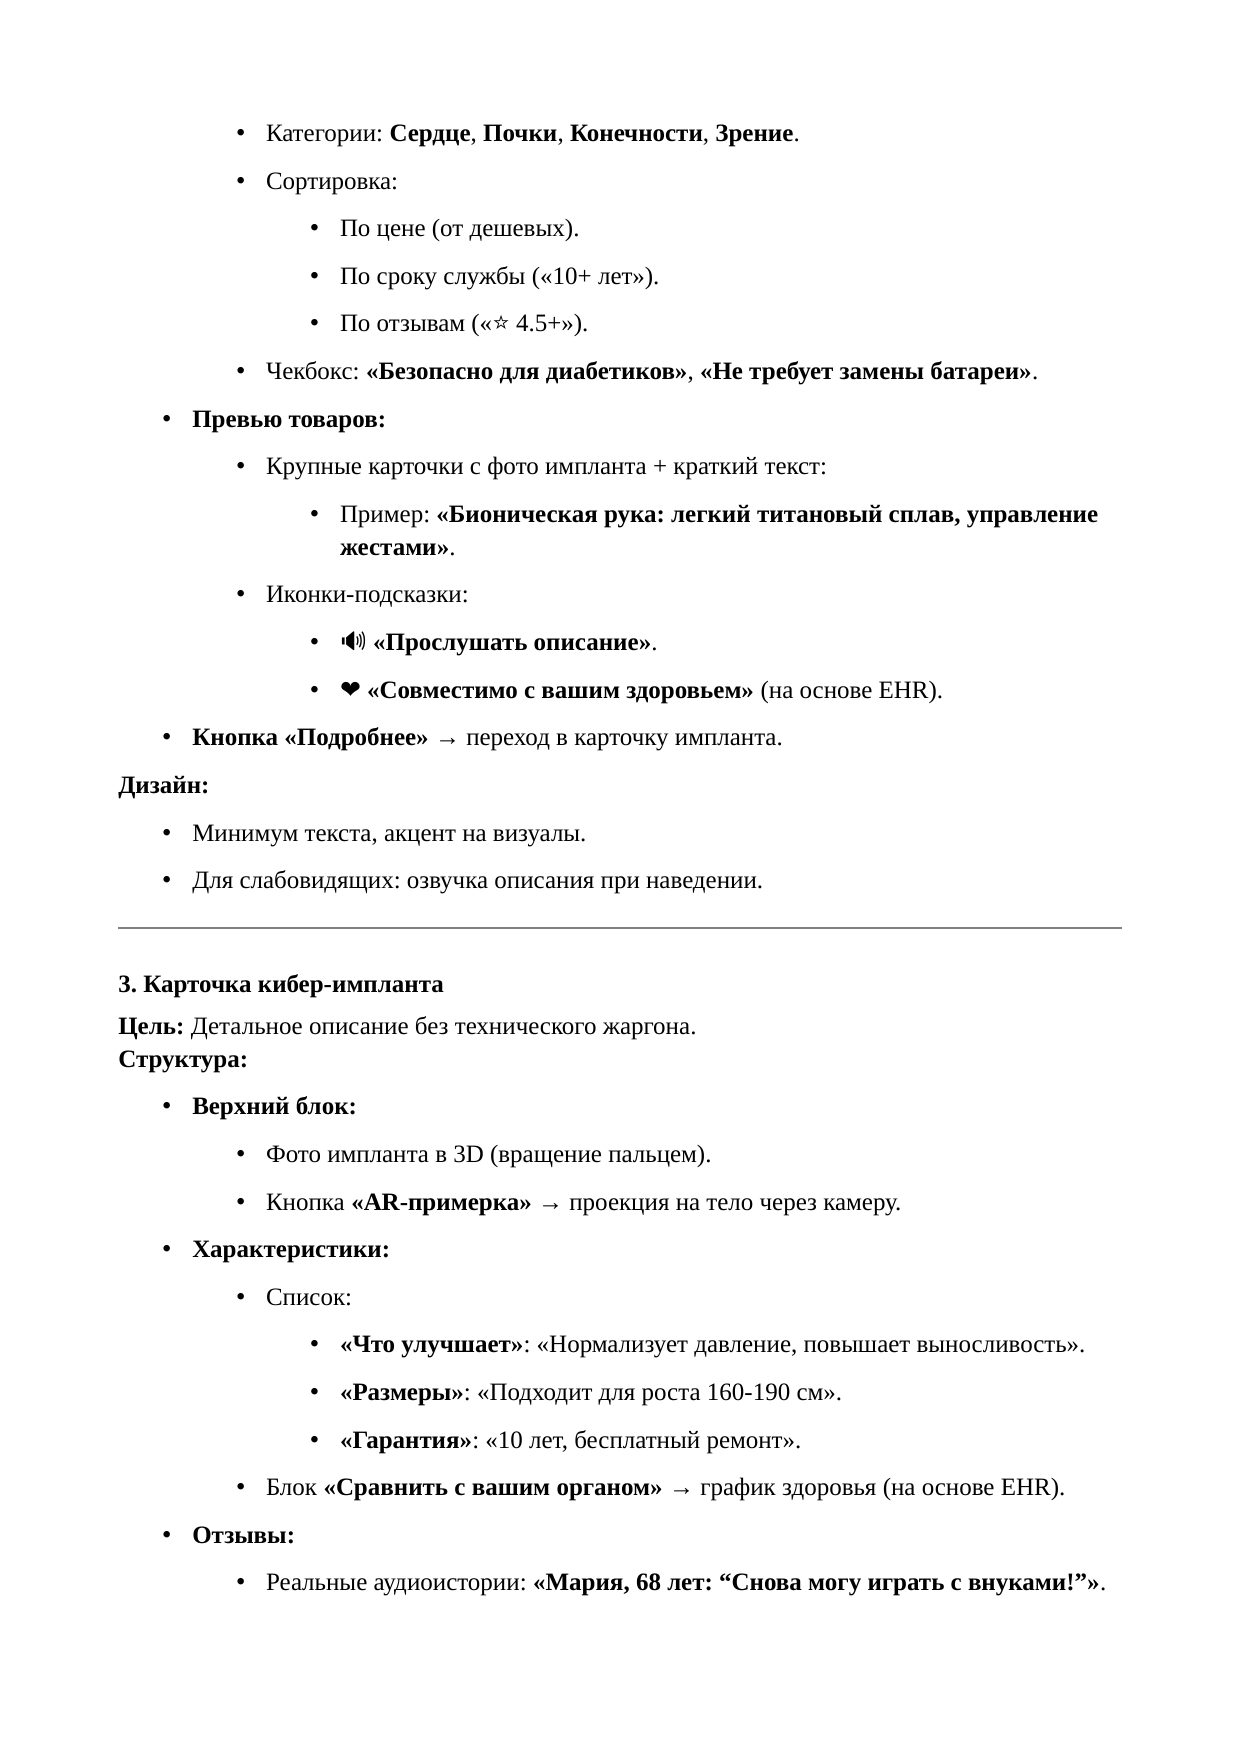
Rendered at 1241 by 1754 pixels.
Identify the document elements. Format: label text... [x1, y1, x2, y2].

list Иконки-подсказки: [236, 579, 1122, 608]
list Крупные карточки с фото импланта + краткий текст: [236, 451, 1122, 480]
list Блок «Сравнить с вашим органом» → график здоровья (на основе EHR). [236, 1472, 1122, 1501]
subtitle 3. Карточка кибер-импланта [118, 969, 1122, 998]
list «Что улучшает»: «Нормализует давление, повышает выносливость». [310, 1329, 1122, 1358]
list Характеристики: [162, 1234, 1122, 1263]
text Дизайн: [118, 770, 1122, 799]
list Верхний блок: [162, 1091, 1122, 1120]
list По сроку службы («10+ лет»). [310, 261, 1122, 290]
list «Размеры»: «Подходит для роста 160-190 см». [310, 1377, 1122, 1406]
list Список: [236, 1282, 1122, 1311]
list Категории: Сердце, Почки, Конечности, Зрение. [236, 118, 1122, 147]
list Кнопка «Подробнее» → переход в карточку импланта. [162, 722, 1122, 751]
list Превью товаров: [162, 404, 1122, 432]
list Фото импланта в 3D (вращение пальцем). [236, 1139, 1122, 1168]
list Отзывы: [162, 1520, 1122, 1549]
list Пример: «Бионическая рука: легкий титановый сплав, управление жестами». [310, 499, 1122, 561]
list По цене (от дешевых). [310, 213, 1122, 242]
list «Гарантия»: «10 лет, бесплатный ремонт». [310, 1425, 1122, 1453]
list Для слабовидящих: озвучка описания при наведении. [162, 865, 1122, 894]
text Цель: Детальное описание без технического жаргона. Структура: [118, 1011, 1122, 1073]
list Реальные аудиоистории: «Мария, 68 лет: “Снова могу играть с внуками!”». [236, 1567, 1122, 1596]
list 🔊 «Прослушать описание». [310, 627, 1122, 656]
list ❤️ «Совместимо с вашим здоровьем» (на основе EHR). [310, 675, 1122, 703]
list Минимум текста, акцент на визуалы. [162, 818, 1122, 846]
list Чекбокс: «Безопасно для диабетиков», «Не требует замены батареи». [236, 356, 1122, 385]
list Кнопка «AR-примерка» → проекция на тело через камеру. [236, 1187, 1122, 1215]
list По отзывам («⭐ 4.5+»). [310, 308, 1122, 337]
list Сортировка: [236, 166, 1122, 194]
